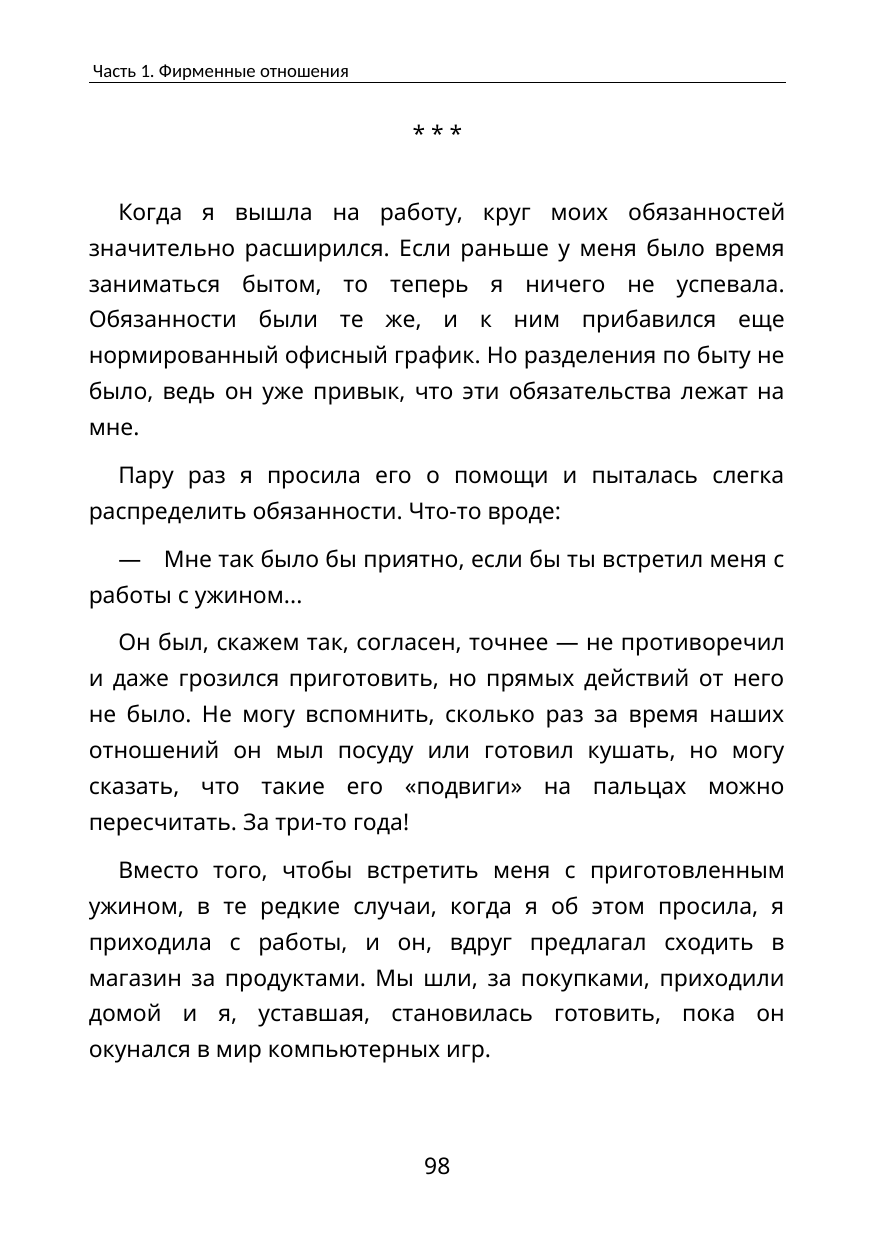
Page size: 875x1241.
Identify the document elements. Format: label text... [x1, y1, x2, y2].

text Когда я вышла на работу, круг моих обязанностей значительно расширился. Если раньше у меня было время заниматься бытом, то теперь я ничего не успевала. Обязанности были те же, и к ним прибавился еще нормированный офисный график. Но разделения по быту не было, ведь он уже привык, что эти обязательства лежат на мне. [88, 196, 786, 442]
list Мне так было бы приятно, если бы ты встретил меня с работы с ужином... [88, 543, 786, 610]
subtitle * * * [88, 118, 786, 149]
text Он был, скажем так, согласен, точнее — не противоречил и даже грозился приготовить, но прямых действий от него не было. Не могу вспомнить, сколько раз за время наших отношений он мыл посуду или готовил кушать, но могу сказать, что такие его «подвиги» на пальцах можно пересчитать. За три-то года! [88, 626, 786, 837]
text Пару раз я просила его о помощи и пыталась слегка распределить обязанности. Что-то вроде: [88, 459, 786, 526]
text Вместо того, чтобы встретить меня с приготовленным ужином, в те редкие случаи, когда я об этом просила, я приходила с работы, и он, вдруг предлагал сходить в магазин за продуктами. Мы шли, за покупками, приходили домой и я, уставшая, становилась готовить, пока он окунался в мир компьютерных игр. [88, 854, 786, 1064]
